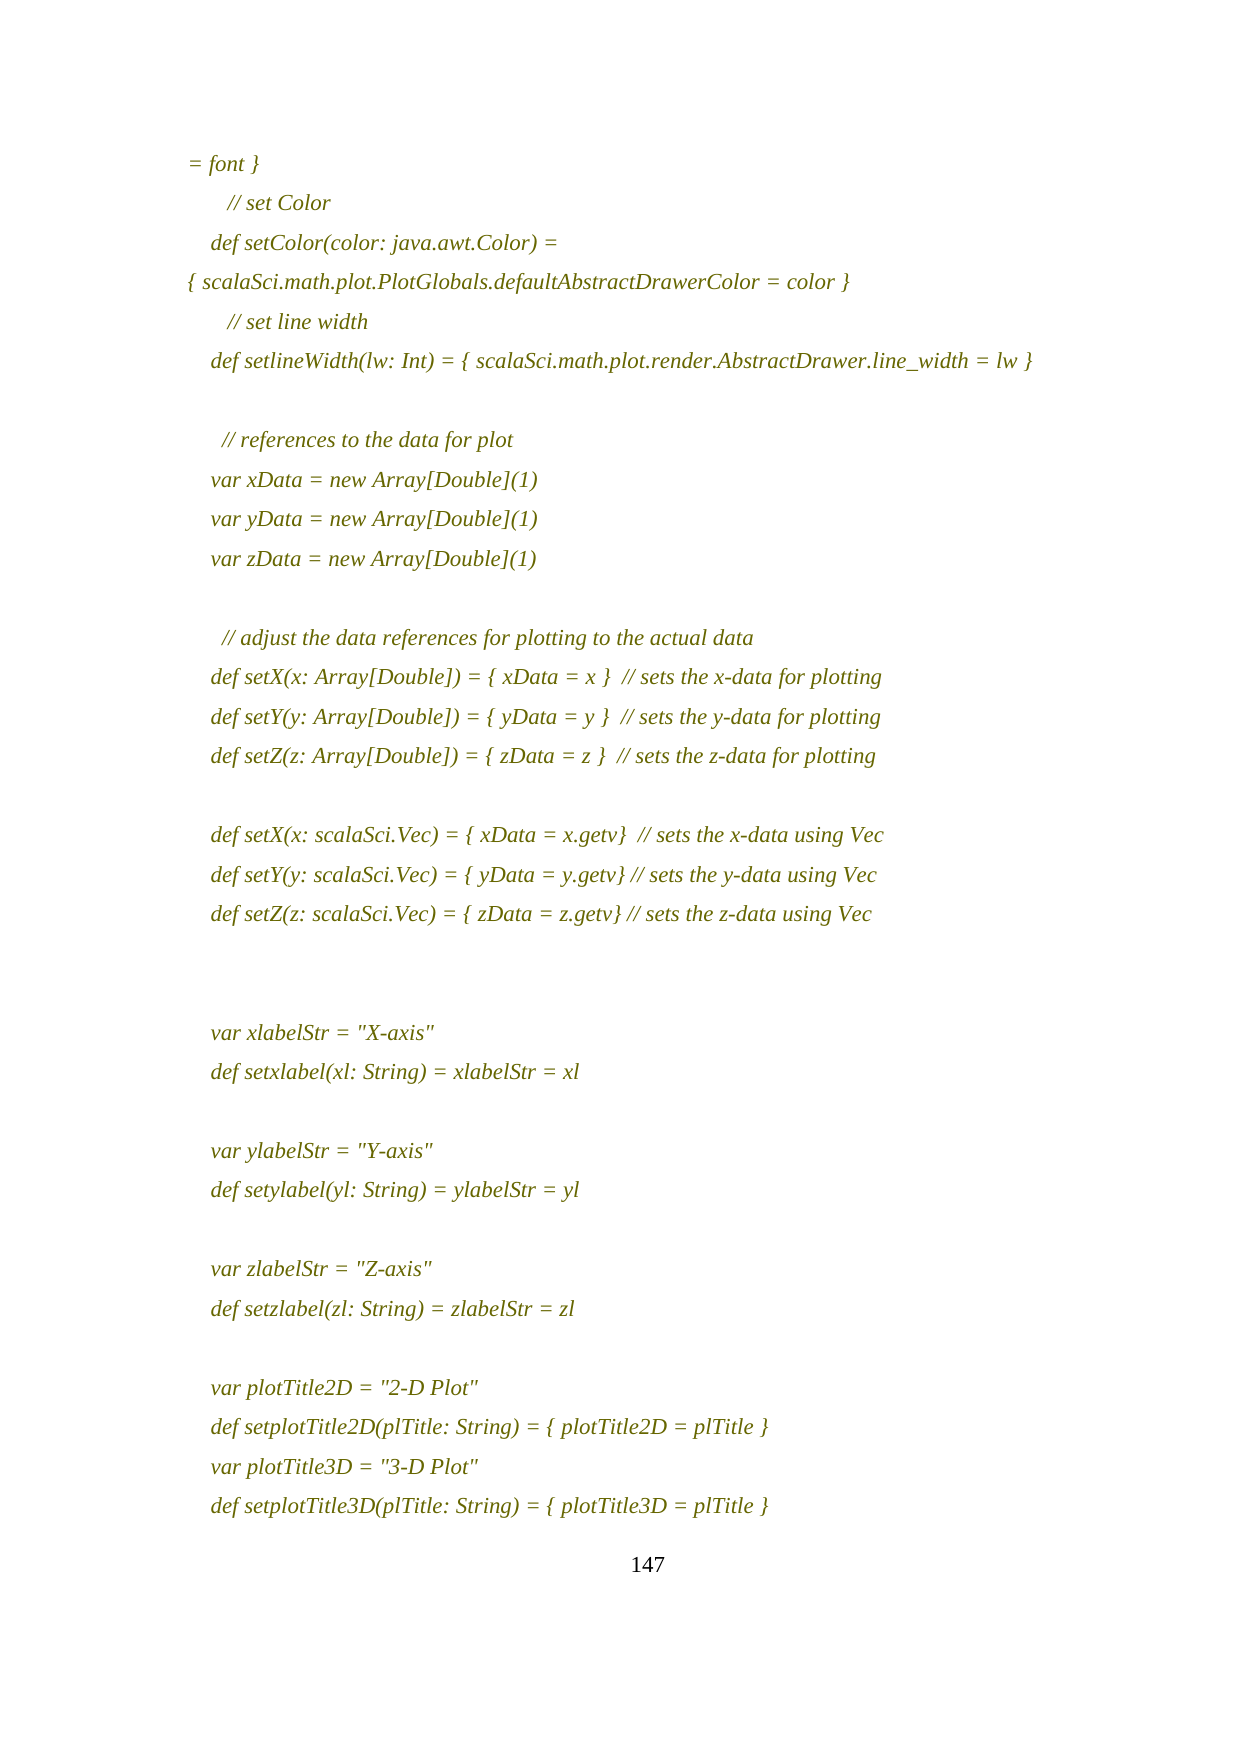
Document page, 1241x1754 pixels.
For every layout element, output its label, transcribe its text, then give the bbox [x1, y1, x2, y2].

text // references to the data for plot [187, 426, 1108, 453]
text var zData = new Array[Double](1) [187, 545, 1108, 571]
text def setColor(color: java.awt.Color) = { scalaSci.math.plot.PlotGlobals.defaultAbstractDrawerColor = color } [187, 229, 1108, 295]
text def setX(x: Array[Double]) = { xData = x } // sets the x-data for plotting [187, 663, 1108, 689]
text // set line width [187, 308, 1108, 334]
text def setzlabel(zl: String) = zlabelStr = zl [187, 1295, 1108, 1321]
text var xlabelStr = "X-axis" [187, 1018, 1108, 1045]
text // set Color [187, 189, 1108, 216]
text def setplotTitle2D(plTitle: String) = { plotTitle2D = plTitle } [187, 1413, 1108, 1440]
text var plotTitle3D = "3-D Plot" [187, 1453, 1108, 1479]
text var ylabelStr = "Y-axis" [187, 1137, 1108, 1163]
text def setZ(z: Array[Double]) = { zData = z } // sets the z-data for plotting [187, 742, 1108, 768]
text // adjust the data references for plotting to the actual data [187, 624, 1108, 650]
text def setX(x: scalaSci.Vec) = { xData = x.getv} // sets the x-data using Vec [187, 821, 1108, 847]
text var yData = new Array[Double](1) [187, 505, 1108, 532]
text var zlabelStr = "Z-axis" [187, 1255, 1108, 1282]
text var plotTitle2D = "2-D Plot" [187, 1374, 1108, 1400]
text def setY(y: scalaSci.Vec) = { yData = y.getv} // sets the y-data using Vec [187, 861, 1108, 887]
text = font } [187, 150, 1108, 176]
text def setlineWidth(lw: Int) = { scalaSci.math.plot.render.AbstractDrawer.line_width = lw } [187, 347, 1108, 374]
text def setplotTitle3D(plTitle: String) = { plotTitle3D = plTitle } [187, 1492, 1108, 1519]
text def setY(y: Array[Double]) = { yData = y } // sets the y-data for plotting [187, 703, 1108, 729]
text var xData = new Array[Double](1) [187, 466, 1108, 492]
text def setZ(z: scalaSci.Vec) = { zData = z.getv} // sets the z-data using Vec [187, 900, 1108, 926]
text def setxlabel(xl: String) = xlabelStr = xl [187, 1058, 1108, 1084]
text def setylabel(yl: String) = ylabelStr = yl [187, 1176, 1108, 1203]
